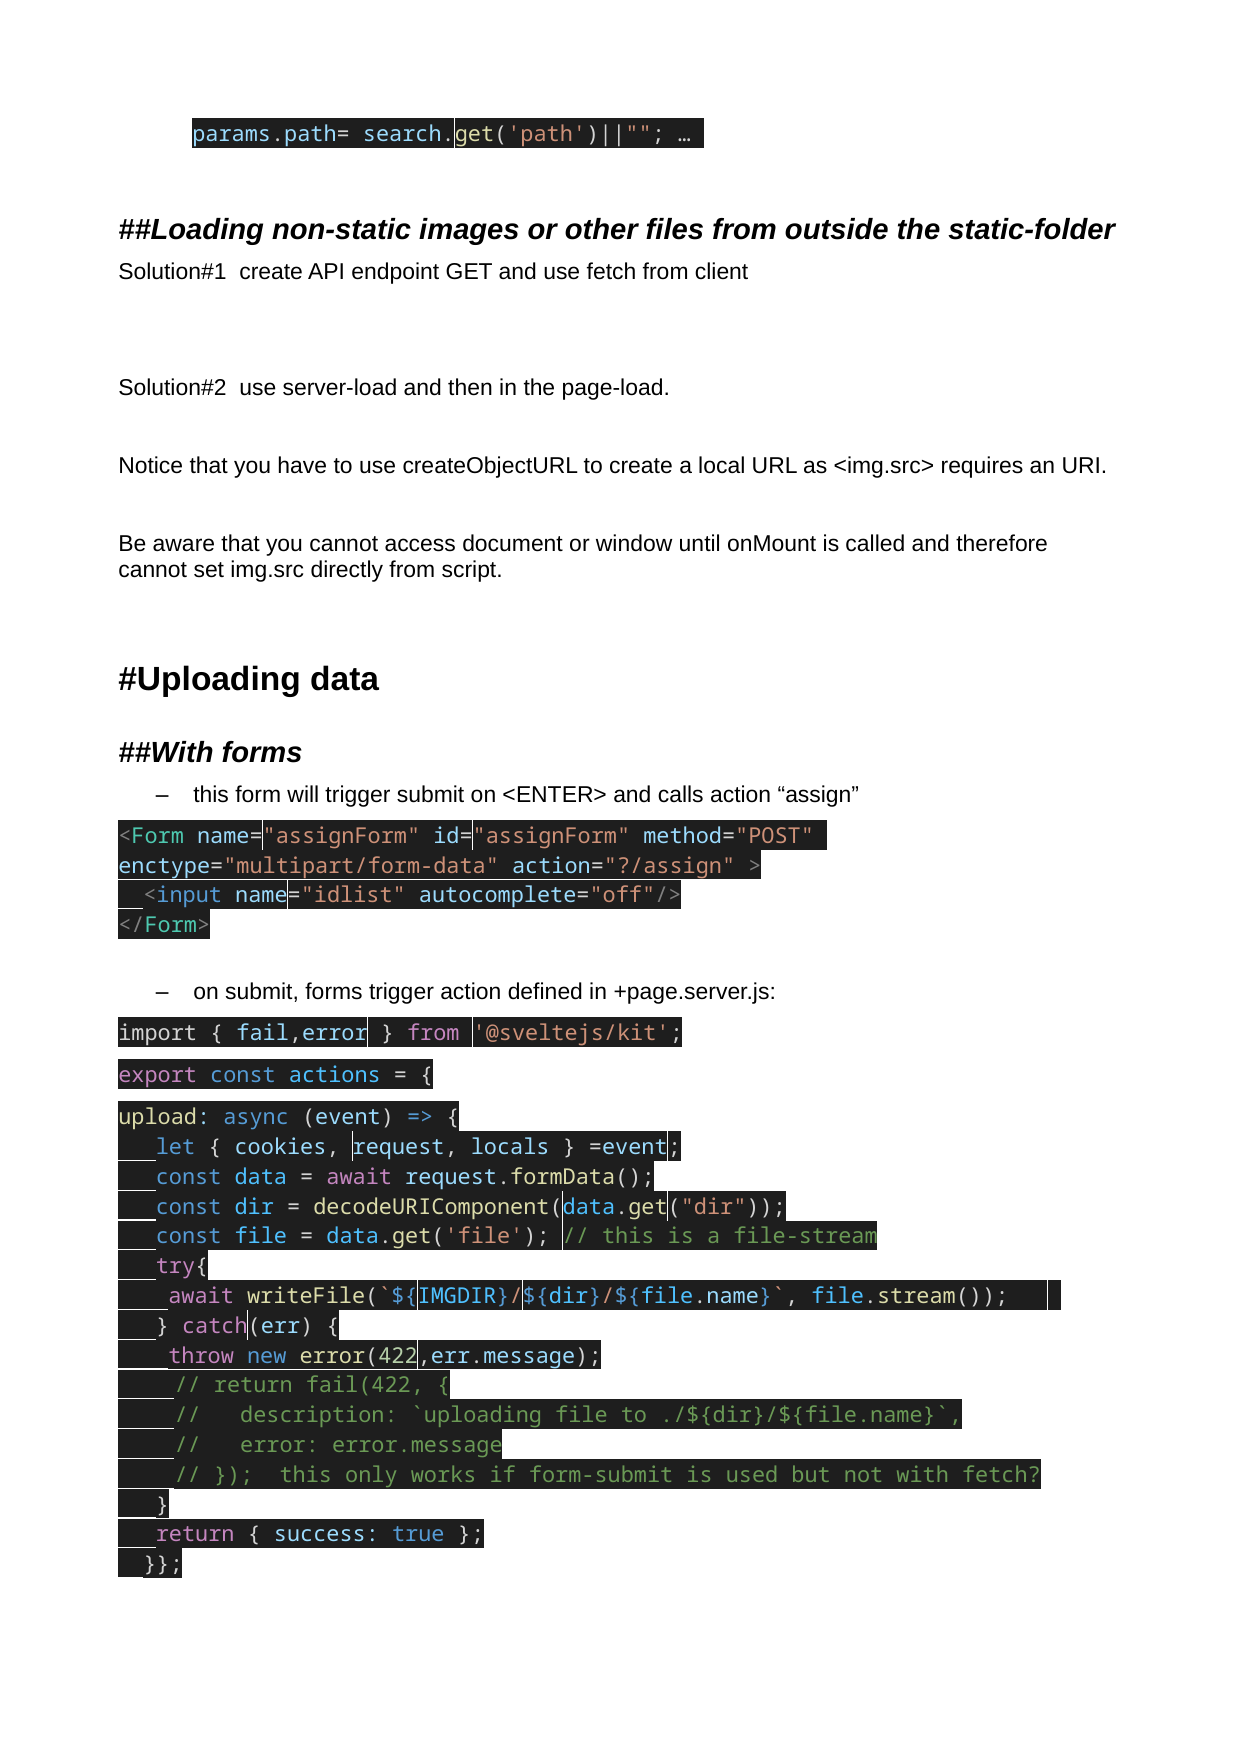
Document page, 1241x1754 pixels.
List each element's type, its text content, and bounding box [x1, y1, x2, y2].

text Solution#1 create API endpoint GET and use fetch from client [118, 258, 1122, 284]
subtitle #Uploading data [118, 659, 1122, 697]
text // }); this only works if form-submit is used but not with fetch? [118, 1459, 1122, 1489]
text // error: error.message [118, 1429, 1122, 1459]
text const file = data.get('file'); // this is a file-stream [118, 1221, 1122, 1250]
text return { success: true }; [118, 1518, 1122, 1548]
text import { fail,error } from '@sveltejs/kit'; [118, 1017, 1122, 1047]
text const data = await request.formData(); [118, 1161, 1122, 1191]
text let { cookies, request, locals } =event; [118, 1131, 1122, 1161]
text throw new error(422,err.message); [118, 1340, 1122, 1369]
text // return fail(422, { [118, 1369, 1122, 1399]
text try{ [118, 1250, 1122, 1280]
text // description: `uploading file to ./${dir}/${file.name}`, [118, 1399, 1122, 1429]
subtitle ##With forms [118, 735, 1122, 768]
text } [118, 1489, 1122, 1518]
list on submit, forms trigger action defined in +page.server.js: [156, 978, 1122, 1004]
list this form will trigger submit on <ENTER> and calls action “assign” [156, 781, 1122, 807]
text }}; [118, 1548, 1122, 1578]
text Notice that you have to use createObjectURL to create a local URL as <img.src> requires an URI. [118, 452, 1122, 478]
text } catch(err) { [118, 1310, 1122, 1340]
text export const actions = { [118, 1059, 1122, 1089]
text upload: async (event) => { [118, 1101, 1122, 1131]
text <Form name="assignForm" id="assignForm" method="POST" enctype="multipart/form-data" action="?/assign" > [118, 820, 1122, 879]
text const dir = decodeURIComponent(data.get("dir")); [118, 1191, 1122, 1221]
text params.path= search.get('path')||""; … [118, 118, 1122, 148]
text Be aware that you cannot access document or window until onMount is called and therefore cannot set img.src directly from script. [118, 530, 1122, 582]
subtitle ##Loading non-static images or other files from outside the static-folder [118, 212, 1122, 245]
text Solution#2 use server-load and then in the page-load. [118, 374, 1122, 401]
text await writeFile(`${IMGDIR}/${dir}/${file.name}`, file.stream()); [118, 1280, 1122, 1310]
text <input name="idlist" autocomplete="off"/> [118, 879, 1122, 909]
text </Form> [118, 909, 1122, 939]
